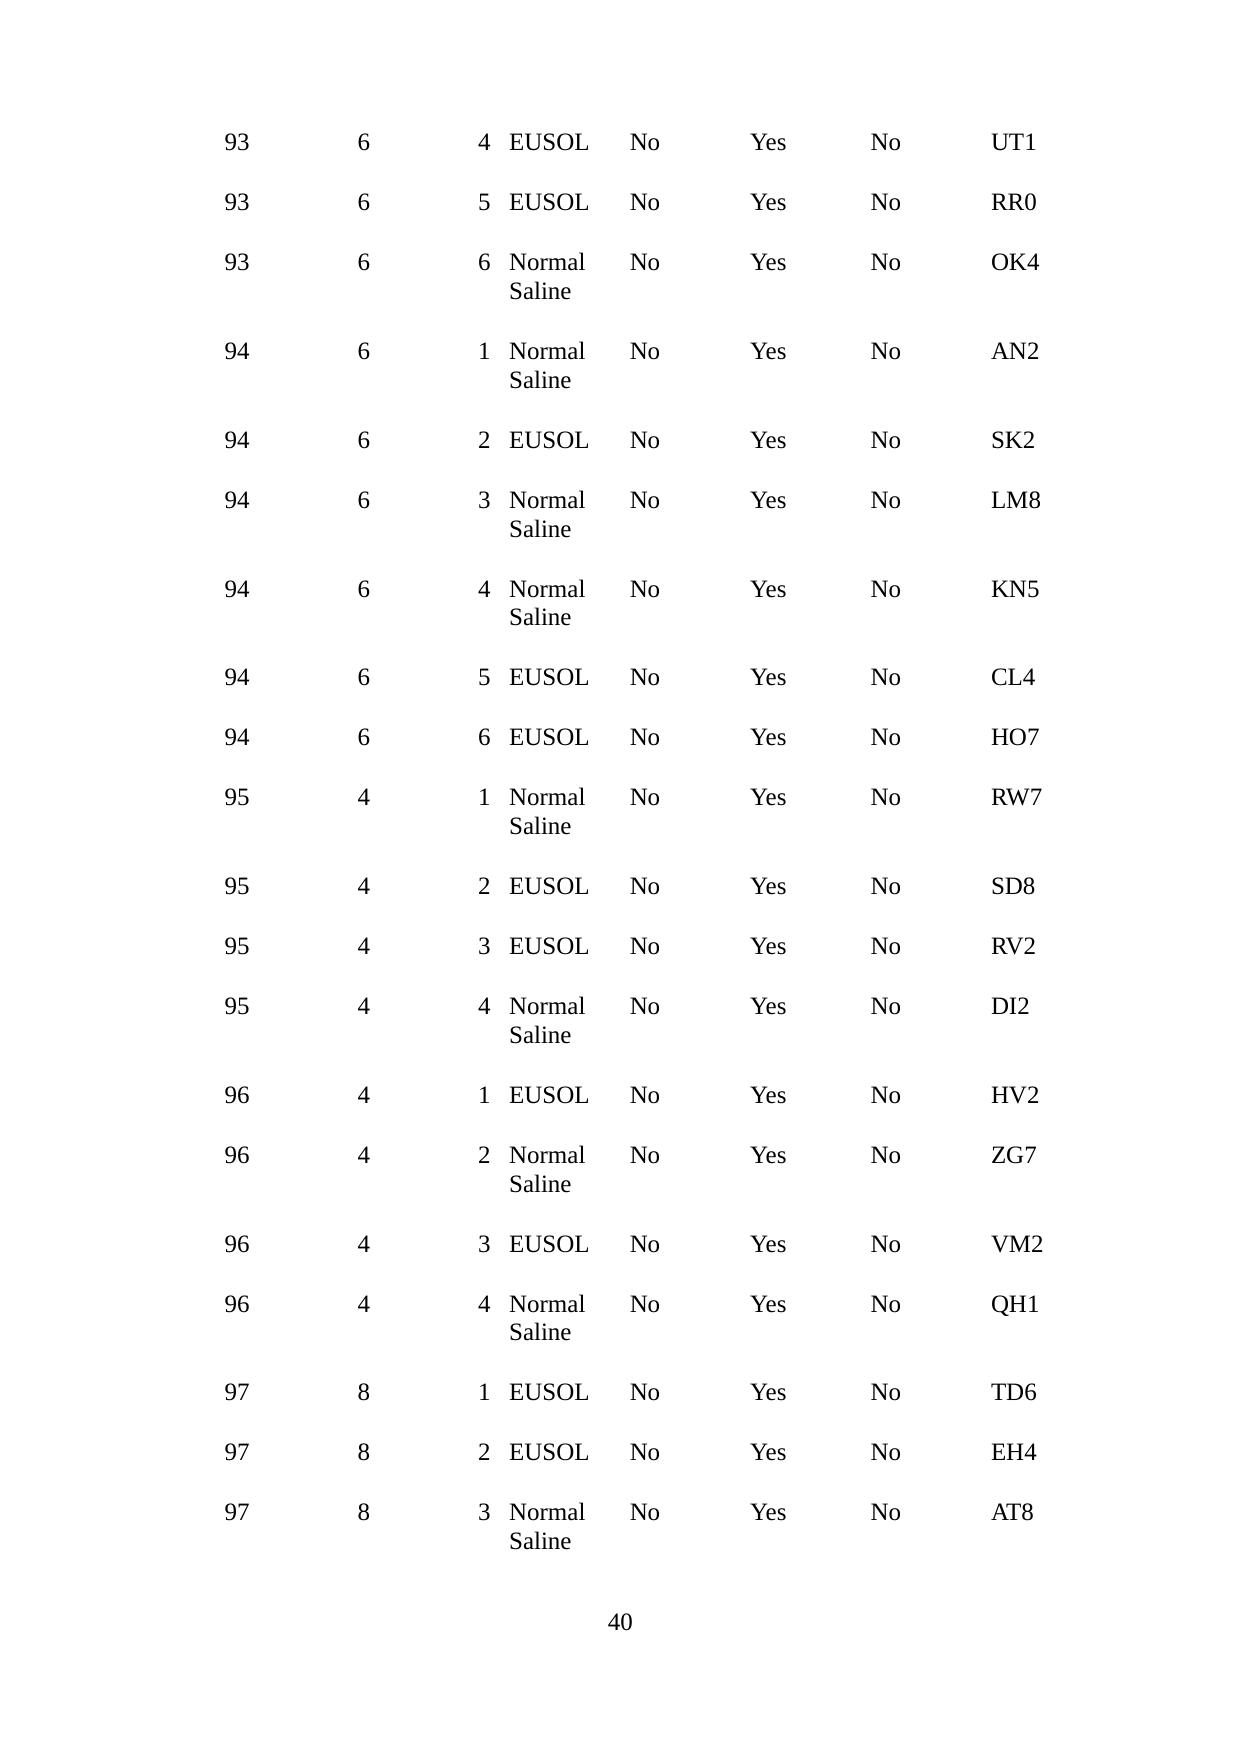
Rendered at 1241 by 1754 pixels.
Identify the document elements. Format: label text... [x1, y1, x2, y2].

table_cell 94 [138, 564, 259, 653]
table_cell No [620, 178, 741, 238]
table_cell 4 [259, 1131, 379, 1219]
table_cell No [861, 862, 981, 922]
table_cell Normal Saline [500, 773, 620, 862]
table_cell SD8 [981, 862, 1102, 922]
table_cell 6 [259, 118, 379, 178]
table_cell 2 [379, 416, 499, 476]
table_cell Normal Saline [500, 476, 620, 564]
table_cell 1 [379, 1071, 499, 1131]
table_cell 3 [379, 922, 499, 982]
table_cell 6 [379, 713, 499, 773]
table_cell Yes [741, 1131, 861, 1219]
table_cell EUSOL [500, 1428, 620, 1488]
table_cell 4 [259, 862, 379, 922]
table_cell 1 [379, 773, 499, 862]
table_cell OK4 [981, 238, 1102, 327]
table_cell No [861, 476, 981, 564]
table_cell Yes [741, 1428, 861, 1488]
table_cell EUSOL [500, 653, 620, 713]
table_cell 97 [138, 1488, 259, 1577]
table_cell No [620, 862, 741, 922]
table_cell EUSOL [500, 1368, 620, 1428]
table_cell Yes [741, 1071, 861, 1131]
table_cell 93 [138, 118, 259, 178]
table_cell 95 [138, 862, 259, 922]
table_cell EUSOL [500, 713, 620, 773]
table_cell HO7 [981, 713, 1102, 773]
table_cell 95 [138, 922, 259, 982]
table_cell 97 [138, 1428, 259, 1488]
table_cell UT1 [981, 118, 1102, 178]
table_cell 94 [138, 653, 259, 713]
table_cell Normal Saline [500, 1131, 620, 1219]
table_cell No [861, 922, 981, 982]
table_cell AT8 [981, 1488, 1102, 1577]
table_cell Normal Saline [500, 238, 620, 327]
table_cell 4 [379, 1279, 499, 1368]
table_cell No [861, 1131, 981, 1219]
table_cell Normal Saline [500, 1488, 620, 1577]
table_cell No [620, 1219, 741, 1279]
table_cell TD6 [981, 1368, 1102, 1428]
table_cell No [620, 713, 741, 773]
table_cell No [620, 982, 741, 1071]
table_cell 6 [259, 476, 379, 564]
table_cell No [620, 922, 741, 982]
table_cell 6 [259, 238, 379, 327]
table_cell 95 [138, 982, 259, 1071]
table_cell 96 [138, 1279, 259, 1368]
table_cell Yes [741, 1368, 861, 1428]
table_cell EUSOL [500, 178, 620, 238]
table_cell Yes [741, 564, 861, 653]
table_cell Yes [741, 118, 861, 178]
table_cell 1 [379, 327, 499, 416]
table_cell 5 [379, 178, 499, 238]
table_cell No [620, 1071, 741, 1131]
table_cell 94 [138, 476, 259, 564]
table_cell 2 [379, 1131, 499, 1219]
table_cell No [861, 238, 981, 327]
table_cell No [620, 238, 741, 327]
table_cell 94 [138, 416, 259, 476]
table_cell 6 [259, 416, 379, 476]
table_cell 97 [138, 1368, 259, 1428]
table_cell 4 [259, 1219, 379, 1279]
table_cell EUSOL [500, 1071, 620, 1131]
table_cell EUSOL [500, 1219, 620, 1279]
table_cell RV2 [981, 922, 1102, 982]
table_cell No [861, 1368, 981, 1428]
table_cell CL4 [981, 653, 1102, 713]
table_cell 4 [259, 982, 379, 1071]
table_cell Normal Saline [500, 327, 620, 416]
table_cell 4 [379, 564, 499, 653]
table_cell Yes [741, 1488, 861, 1577]
table_cell 1 [379, 1368, 499, 1428]
table_cell No [861, 178, 981, 238]
table_cell 4 [379, 118, 499, 178]
table_cell Yes [741, 922, 861, 982]
table_cell 2 [379, 862, 499, 922]
table_cell Yes [741, 178, 861, 238]
table_cell DI2 [981, 982, 1102, 1071]
table_cell 6 [259, 564, 379, 653]
table_cell No [620, 1279, 741, 1368]
table_cell No [861, 118, 981, 178]
table_cell 94 [138, 327, 259, 416]
table_cell No [620, 1131, 741, 1219]
table_cell No [620, 416, 741, 476]
table_cell No [620, 1428, 741, 1488]
table_cell EUSOL [500, 862, 620, 922]
table_cell No [861, 1071, 981, 1131]
table_cell 4 [259, 1071, 379, 1131]
table_cell No [620, 118, 741, 178]
table_cell No [620, 327, 741, 416]
table_cell No [861, 1428, 981, 1488]
table_cell No [861, 1488, 981, 1577]
table_cell 5 [379, 653, 499, 713]
table_cell 6 [379, 238, 499, 327]
table_cell 96 [138, 1219, 259, 1279]
table_cell 3 [379, 1219, 499, 1279]
table_cell No [620, 476, 741, 564]
table_cell 6 [259, 178, 379, 238]
table_cell AN2 [981, 327, 1102, 416]
table_cell 93 [138, 178, 259, 238]
table_cell No [861, 773, 981, 862]
table_cell 4 [259, 1279, 379, 1368]
table_cell Yes [741, 982, 861, 1071]
table_cell 8 [259, 1368, 379, 1428]
table_cell No [861, 564, 981, 653]
table_cell Yes [741, 713, 861, 773]
table_cell LM8 [981, 476, 1102, 564]
table_cell Yes [741, 862, 861, 922]
table_cell 93 [138, 238, 259, 327]
table_cell EUSOL [500, 416, 620, 476]
table_cell Yes [741, 327, 861, 416]
table_cell Yes [741, 1279, 861, 1368]
table_cell Yes [741, 238, 861, 327]
table_cell EUSOL [500, 922, 620, 982]
table_cell Yes [741, 1219, 861, 1279]
table_cell KN5 [981, 564, 1102, 653]
table_cell Yes [741, 653, 861, 713]
table_cell RW7 [981, 773, 1102, 862]
table_cell RR0 [981, 178, 1102, 238]
table_cell Yes [741, 476, 861, 564]
table_cell HV2 [981, 1071, 1102, 1131]
table_cell No [861, 982, 981, 1071]
table_cell No [861, 653, 981, 713]
table_cell Normal Saline [500, 1279, 620, 1368]
table_cell 96 [138, 1071, 259, 1131]
table_cell Yes [741, 773, 861, 862]
table_cell 4 [259, 922, 379, 982]
table_cell 6 [259, 327, 379, 416]
table_cell 2 [379, 1428, 499, 1488]
table_cell No [861, 1219, 981, 1279]
table_cell No [620, 564, 741, 653]
table_cell EH4 [981, 1428, 1102, 1488]
table_cell No [861, 1279, 981, 1368]
table_cell VM2 [981, 1219, 1102, 1279]
table_cell 95 [138, 773, 259, 862]
table_cell 4 [379, 982, 499, 1071]
table_cell 94 [138, 713, 259, 773]
table_cell No [620, 653, 741, 713]
table_cell No [861, 416, 981, 476]
table_cell Normal Saline [500, 982, 620, 1071]
table_cell QH1 [981, 1279, 1102, 1368]
table_cell No [861, 327, 981, 416]
table_cell EUSOL [500, 118, 620, 178]
table_cell No [620, 773, 741, 862]
table_cell 3 [379, 476, 499, 564]
table_cell No [861, 713, 981, 773]
table_cell ZG7 [981, 1131, 1102, 1219]
table_cell Normal Saline [500, 564, 620, 653]
table_cell 96 [138, 1131, 259, 1219]
table_cell Yes [741, 416, 861, 476]
table_cell No [620, 1368, 741, 1428]
table_cell No [620, 1488, 741, 1577]
table_cell 8 [259, 1488, 379, 1577]
table_cell 3 [379, 1488, 499, 1577]
table_cell 8 [259, 1428, 379, 1488]
table_cell 6 [259, 713, 379, 773]
table_cell 4 [259, 773, 379, 862]
table_cell SK2 [981, 416, 1102, 476]
table_cell 6 [259, 653, 379, 713]
